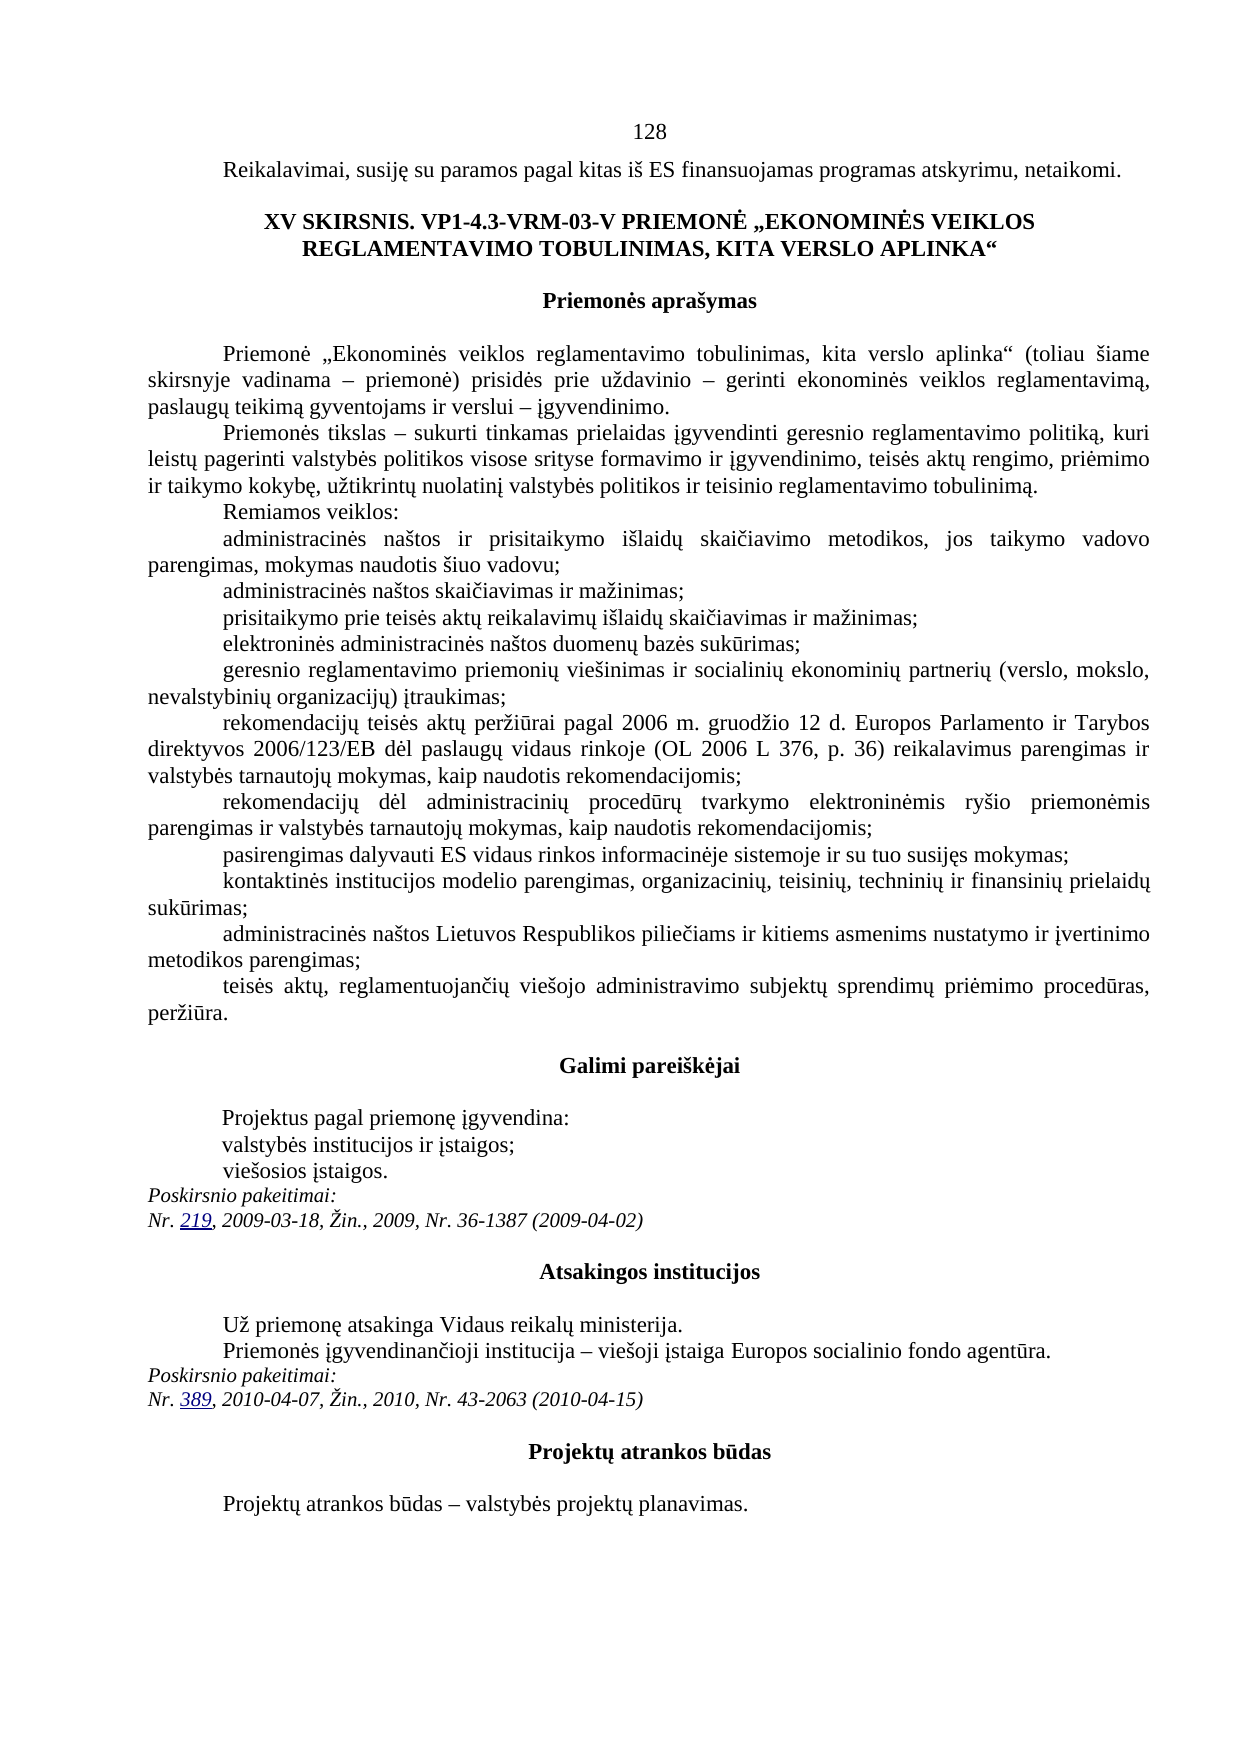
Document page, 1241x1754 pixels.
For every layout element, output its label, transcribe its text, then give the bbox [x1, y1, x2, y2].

text administracinės naštos ir prisitaikymo išlaidų skaičiavimo metodikos, jos taikymo vadovo parengimas, mokymas naudotis šiuo vadovu; [148, 524, 1152, 577]
text Už priemonę atsakinga Vidaus reikalų ministerija. [148, 1311, 1152, 1337]
text Atsakingos institucijos [148, 1258, 1152, 1284]
text Priemonės įgyvendinančioji institucija – viešoji įstaiga Europos socialinio fondo agentūra. [148, 1337, 1152, 1363]
text pasirengimas dalyvauti ES vidaus rinkos informacinėje sistemoje ir su tuo susijęs mokymas; [148, 841, 1152, 867]
text prisitaikymo prie teisės aktų reikalavimų išlaidų skaičiavimas ir mažinimas; [148, 604, 1152, 630]
text Reikalavimai, susiję su paramos pagal kitas iš ES finansuojamas programas atskyrimu, netaikomi. [148, 156, 1152, 182]
text Projektus pagal priemonę įgyvendina: [148, 1104, 1152, 1131]
text administracinės naštos skaičiavimas ir mažinimas; [148, 577, 1152, 604]
text kontaktinės institucijos modelio parengimas, organizacinių, teisinių, techninių ir finansinių prielaidų sukūrimas; [148, 867, 1152, 920]
text Poskirsnio pakeitimai: [148, 1363, 1152, 1387]
text valstybės institucijos ir įstaigos; [148, 1131, 1152, 1157]
text rekomendacijų teisės aktų peržiūrai pagal 2006 m. gruodžio 12 d. Europos Parlamento ir Tarybos direktyvos 2006/123/EB dėl paslaugų vidaus rinkoje (OL 2006 L 376, p. 36) reikalavimus parengimas ir valstybės tarnautojų mokymas, kaip naudotis rekomendacijomis; [148, 709, 1152, 788]
text Remiamos veiklos: [148, 498, 1152, 524]
text teisės aktų, reglamentuojančių viešojo administravimo subjektų sprendimų priėmimo procedūras, peržiūra. [148, 973, 1152, 1025]
text Nr. 219, 2009-03-18, Žin., 2009, Nr. 36-1387 (2009-04-02) [148, 1207, 1152, 1232]
text viešosios įstaigos. [148, 1157, 1152, 1183]
text elektroninės administracinės naštos duomenų bazės sukūrimas; [148, 630, 1152, 656]
subtitle XV SKIRSNIS. VP1-4.3-VRM-03-V PRIEMONĖ „EKONOMINĖS VEIKLOS REGLAMENTAVIMO TOBULINIMAS, KITA VERSLO APLINKA“ [148, 208, 1152, 261]
text Priemonės tikslas – sukurti tinkamas prielaidas įgyvendinti geresnio reglamentavimo politiką, kuri leistų pagerinti valstybės politikos visose srityse formavimo ir įgyvendinimo, teisės aktų rengimo, priėmimo ir taikymo kokybę, užtikrintų nuolatinį valstybės politikos ir teisinio reglamentavimo tobulinimą. [148, 419, 1152, 498]
text Poskirsnio pakeitimai: [148, 1183, 1152, 1207]
text Priemonė „Ekonominės veiklos reglamentavimo tobulinimas, kita verslo aplinka“ (toliau šiame skirsnyje vadinama – priemonė) prisidės prie uždavinio – gerinti ekonominės veiklos reglamentavimą, paslaugų teikimą gyventojams ir verslui – įgyvendinimo. [148, 340, 1152, 419]
text Nr. 389, 2010-04-07, Žin., 2010, Nr. 43-2063 (2010-04-15) [148, 1387, 1152, 1411]
text Priemonės aprašymas [148, 287, 1152, 314]
text rekomendacijų dėl administracinių procedūrų tvarkymo elektroninėmis ryšio priemonėmis parengimas ir valstybės tarnautojų mokymas, kaip naudotis rekomendacijomis; [148, 788, 1152, 841]
text Projektų atrankos būdas [148, 1438, 1152, 1464]
text administracinės naštos Lietuvos Respublikos piliečiams ir kitiems asmenims nustatymo ir įvertinimo metodikos parengimas; [148, 920, 1152, 973]
text Galimi pareiškėjai [148, 1052, 1152, 1078]
text geresnio reglamentavimo priemonių viešinimas ir socialinių ekonominių partnerių (verslo, mokslo, nevalstybinių organizacijų) įtraukimas; [148, 656, 1152, 709]
text Projektų atrankos būdas – valstybės projektų planavimas. [148, 1491, 1152, 1517]
